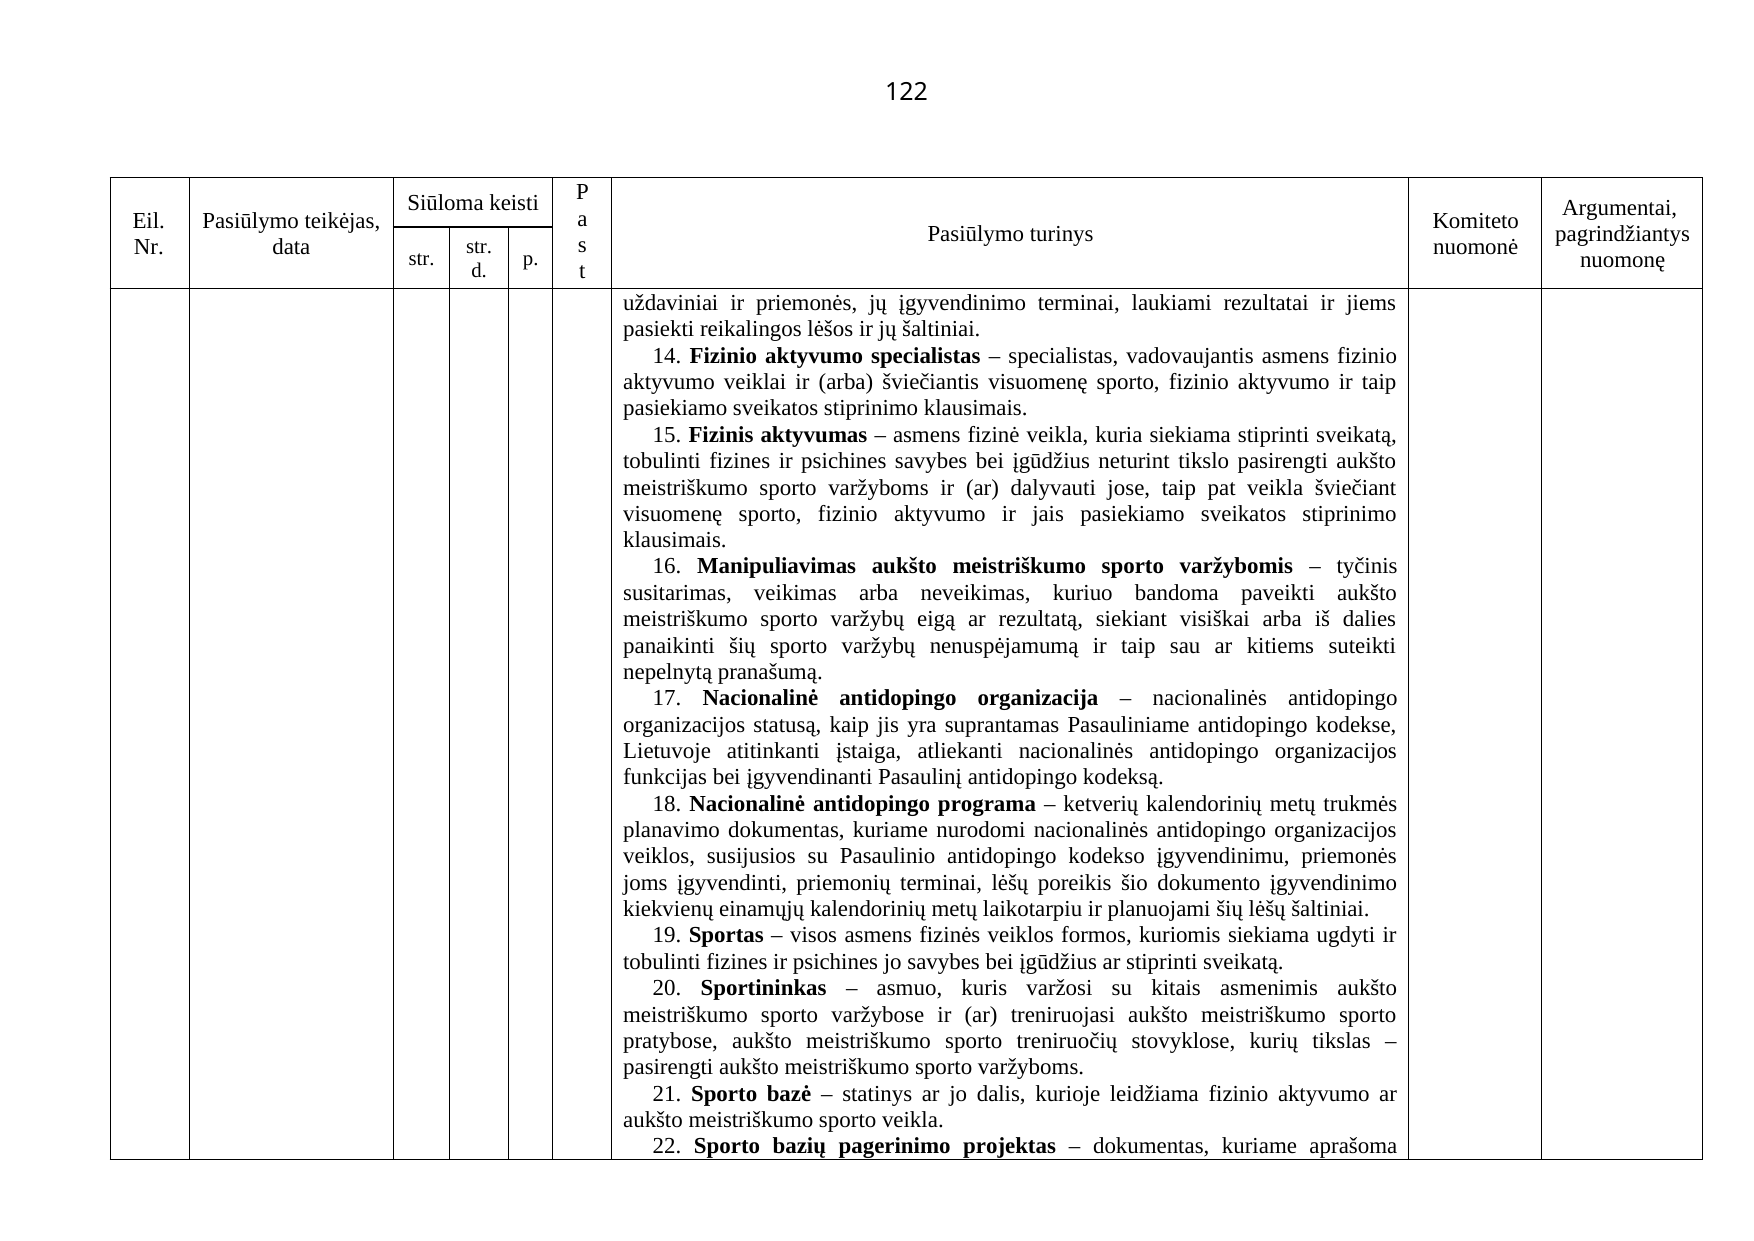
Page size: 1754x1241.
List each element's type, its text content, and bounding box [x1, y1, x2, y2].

table_header Siūloma keisti [394, 178, 552, 226]
table_header Komiteto nuomonė [1409, 178, 1541, 288]
table_cell [450, 289, 508, 1159]
table_cell [1409, 289, 1541, 1159]
table_cell [509, 289, 552, 1159]
table_cell [394, 289, 449, 1159]
table_header Pasiūlymo teikėjas, data [190, 178, 393, 288]
table_cell str. [394, 228, 449, 288]
table_header Argumentai, pagrindžiantys nuomonę [1542, 178, 1702, 288]
table_header Pasiūlymo turinys [612, 178, 1408, 288]
table_cell p. [509, 228, 552, 288]
table_cell [190, 289, 393, 1159]
table_cell [111, 289, 189, 1159]
table_cell uždaviniai ir priemonės, jų įgyvendinimo terminai, laukiami rezultatai ir jiems pasiekti reikalingos lėšos ir jų šaltiniai. 14. Fizinio aktyvumo specialistas – specialistas, vadovaujantis asmens fizinio aktyvumo veiklai ir (arba) šviečiantis visuomenę sporto, fizinio aktyvumo ir taip pasiekiamo sveikatos stiprinimo klausimais. 15. Fizinis aktyvumas – asmens fizinė veikla, kuria siekiama stiprinti sveikatą, tobulinti fizines ir psichines savybes bei įgūdžius neturint tikslo pasirengti aukšto meistriškumo sporto varžyboms ir (ar) dalyvauti jose, taip pat veikla šviečiant visuomenę sporto, fizinio aktyvumo ir jais pasiekiamo sveikatos stiprinimo klausimais. 16. Manipuliavimas aukšto meistriškumo sporto varžybomis – tyčinis susitarimas, veikimas arba neveikimas, kuriuo bandoma paveikti aukšto meistriškumo sporto varžybų eigą ar rezultatą, siekiant visiškai arba iš dalies panaikinti šių sporto varžybų nenuspėjamumą ir taip sau ar kitiems suteikti nepelnytą pranašumą. 17. Nacionalinė antidopingo organizacija – nacionalinės antidopingo organizacijos statusą, kaip jis yra suprantamas Pasauliniame antidopingo kodekse, Lietuvoje atitinkanti įstaiga, atliekanti nacionalinės antidopingo organizacijos funkcijas bei įgyvendinanti Pasaulinį antidopingo kodeksą. 18. Nacionalinė antidopingo programa – ketverių kalendorinių metų trukmės planavimo dokumentas, kuriame nurodomi nacionalinės antidopingo organizacijos veiklos, susijusios su Pasaulinio antidopingo kodekso įgyvendinimu, priemonės joms įgyvendinti, priemonių terminai, lėšų poreikis šio dokumento įgyvendinimo kiekvienų einamųjų kalendorinių metų laikotarpiu ir planuojami šių lėšų šaltiniai. 19. Sportas – visos asmens fizinės veiklos formos, kuriomis siekiama ugdyti ir tobulinti fizines ir psichines jo savybes bei įgūdžius ar stiprinti sveikatą. 20. Sportininkas – asmuo, kuris varžosi su kitais asmenimis aukšto meistriškumo sporto varžybose ir (ar) treniruojasi aukšto meistriškumo sporto pratybose, aukšto meistriškumo sporto treniruočių stovyklose, kurių tikslas – pasirengti aukšto meistriškumo sporto varžyboms. 21. Sporto bazė – statinys ar jo dalis, kurioje leidžiama fizinio aktyvumo ar aukšto meistriškumo sporto veikla. 22. Sporto bazių pagerinimo projektas – dokumentas, kuriame aprašoma [612, 289, 1408, 1159]
table_cell [1542, 289, 1702, 1159]
table_header Pastabos [553, 178, 611, 288]
table_cell str. d. [450, 228, 508, 288]
table_header Eil. Nr. [111, 178, 189, 288]
table_cell [553, 289, 611, 1159]
